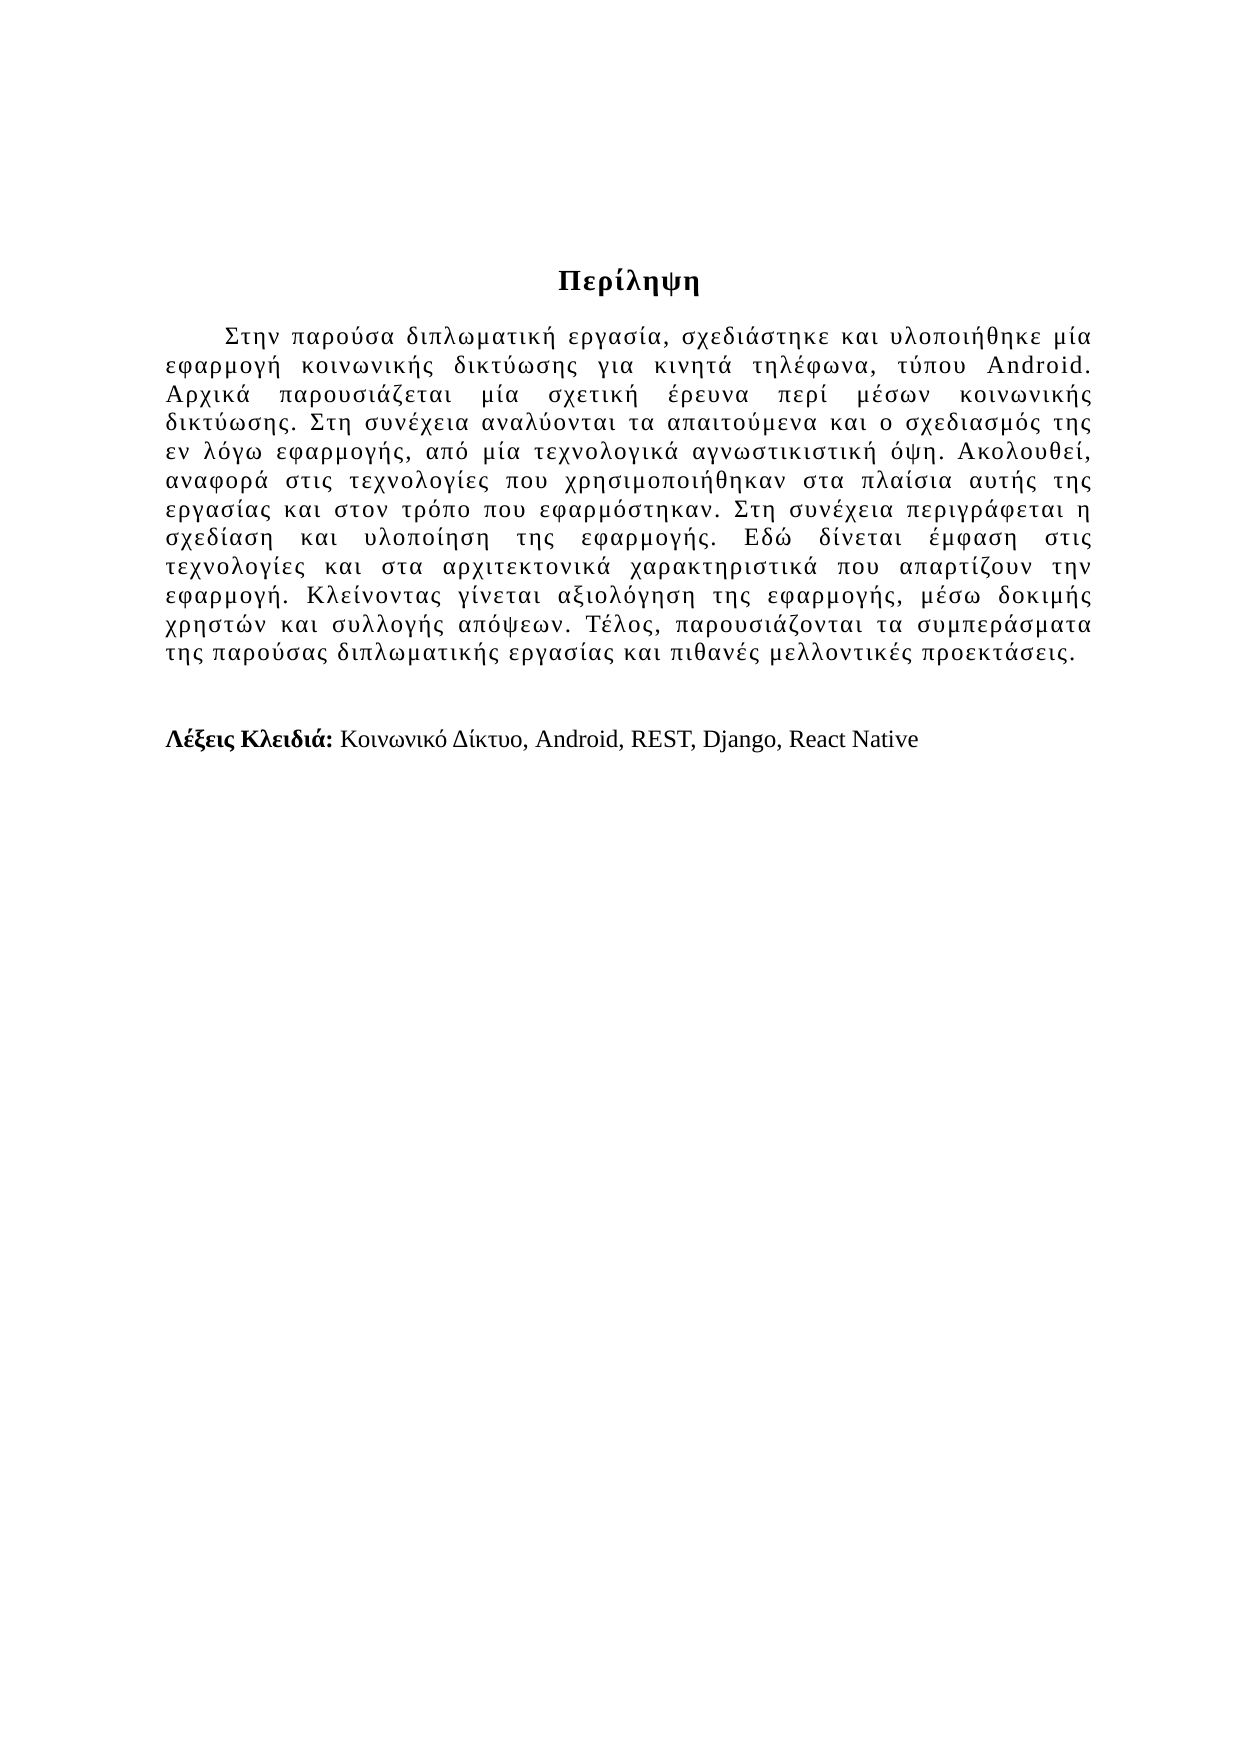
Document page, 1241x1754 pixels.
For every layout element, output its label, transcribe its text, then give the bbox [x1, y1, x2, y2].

text Στην παρούσα διπλωματική εργασία, σχεδιάστηκε και υλοποιήθηκε μία εφαρμογή κοινωνικής δικτύωσης για κινητά τηλέφωνα, τύπου Android. Αρχικά παρουσιάζεται μία σχετική έρευνα περί μέσων κοινωνικής δικτύωσης. Στη συνέχεια αναλύονται τα απαιτούμενα και ο σχεδιασμός της εν λόγω εφαρμογής, από μία τεχνολογικά αγνωστικιστική όψη. Ακολουθεί, αναφορά στις τεχνολογίες που χρησιμοποιήθηκαν στα πλαίσια αυτής της εργασίας και στον τρόπο που εφαρμόστηκαν. Στη συνέχεια περιγράφεται η σχεδίαση και υλοποίηση της εφαρμογής. Εδώ δίνεται έμφαση στις τεχνολογίες και στα αρχιτεκτονικά χαρακτηριστικά που απαρτίζουν την εφαρμογή. Κλείνοντας γίνεται αξιολόγηση της εφαρμογής, μέσω δοκιμής χρηστών και συλλογής απόψεων. Τέλος, παρουσιάζονται τα συμπεράσματα της παρούσας διπλωματικής εργασίας και πιθανές μελλοντικές προεκτάσεις. [165, 321, 1092, 666]
text Λέξεις Κλειδιά: Κοινωνικό Δίκτυο, Android, REST, Django, React Native [165, 724, 1092, 752]
text Περίληψη [165, 263, 1092, 296]
